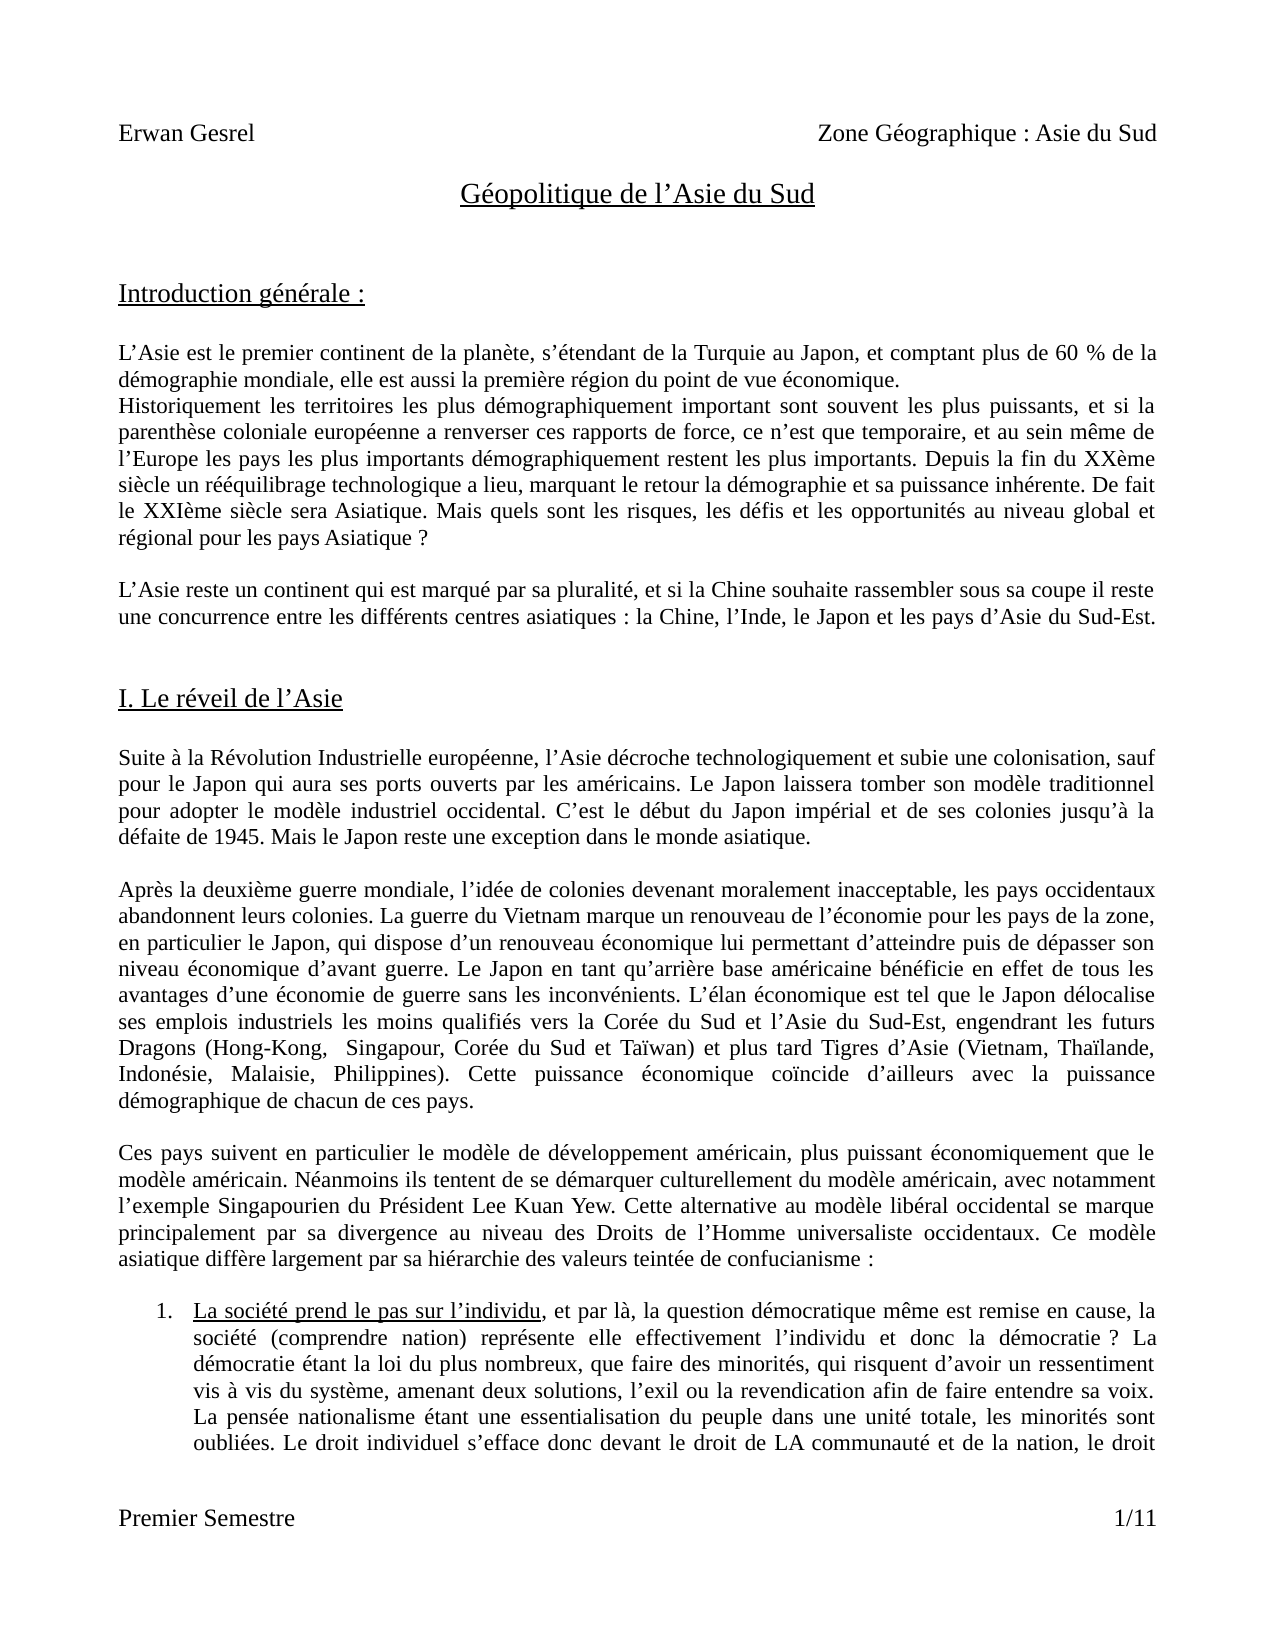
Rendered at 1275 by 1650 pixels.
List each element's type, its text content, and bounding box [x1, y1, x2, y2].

list La société prend le pas sur l’individu, et par là, la question démocratique même est remise en cause, la société (comprendre nation) représente elle effectivement l’individu et donc la démocratie ? La démocratie étant la loi du plus nombreux, que faire des minorités, qui risquent d’avoir un ressentiment vis à vis du système, amenant deux solutions, l’exil ou la revendication afin de faire entendre sa voix. La pensée nationalisme étant une essentialisation du peuple dans une unité totale, les minorités sont oubliées. Le droit individuel s’efface donc devant le droit de LA communauté et de la nation, le droit [156, 1298, 1157, 1456]
text I. Le réveil de l’Asie [118, 682, 1157, 713]
text Ces pays suivent en particulier le modèle de développement américain, plus puissant économiquement que le modèle américain. Néanmoins ils tentent de se démarquer culturellement du modèle américain, avec notamment l’exemple Singapourien du Président Lee Kuan Yew. Cette alternative au modèle libéral occidental se marque principalement par sa divergence au niveau des Droits de l’Homme universaliste occidentaux. Ce modèle asiatique diffère largement par sa hiérarchie des valeurs teintée de confucianisme : [118, 1139, 1157, 1271]
text Après la deuxième guerre mondiale, l’idée de colonies devenant moralement inacceptable, les pays occidentaux abandonnent leurs colonies. La guerre du Vietnam marque un renouveau de l’économie pour les pays de la zone, en particulier le Japon, qui dispose d’un renouveau économique lui permettant d’atteindre puis de dépasser son niveau économique d’avant guerre. Le Japon en tant qu’arrière base américaine bénéficie en effet de tous les avantages d’une économie de guerre sans les inconvénients. L’élan économique est tel que le Japon délocalise ses emplois industriels les moins qualifiés vers la Corée du Sud et l’Asie du Sud-Est, engendrant les futurs Dragons (Hong-Kong, Singapour, Corée du Sud et Taïwan) et plus tard Tigres d’Asie (Vietnam, Thaïlande, Indonésie, Malaisie, Philippines). Cette puissance économique coïncide d’ailleurs avec la puissance démographique de chacun de ces pays. [118, 876, 1157, 1113]
text Introduction générale : [118, 277, 1157, 308]
text L’Asie est le premier continent de la planète, s’étendant de la Turquie au Japon, et comptant plus de 60 % de la démographie mondiale, elle est aussi la première région du point de vue économique. [118, 339, 1157, 392]
text Historiquement les territoires les plus démographiquement important sont souvent les plus puissants, et si la parenthèse coloniale européenne a renverser ces rapports de force, ce n’est que temporaire, et au sein même de l’Europe les pays les plus importants démographiquement restent les plus importants. Depuis la fin du XXème siècle un rééquilibrage technologique a lieu, marquant le retour la démographie et sa puissance inhérente. De fait le XXIème siècle sera Asiatique. Mais quels sont les risques, les défis et les opportunités au niveau global et régional pour les pays Asiatique ? [118, 392, 1157, 550]
text Suite à la Révolution Industrielle européenne, l’Asie décroche technologiquement et subie une colonisation, sauf pour le Japon qui aura ses ports ouverts par les américains. Le Japon laissera tomber son modèle traditionnel pour adopter le modèle industriel occidental. C’est le début du Japon impérial et de ses colonies jusqu’à la défaite de 1945. Mais le Japon reste une exception dans le monde asiatique. [118, 744, 1157, 849]
text Géopolitique de l’Asie du Sud [118, 176, 1157, 210]
text L’Asie reste un continent qui est marqué par sa pluralité, et si la Chine souhaite rassembler sous sa coupe il reste une concurrence entre les différents centres asiatiques : la Chine, l’Inde, le Japon et les pays d’Asie du Sud-Est. [118, 576, 1157, 656]
